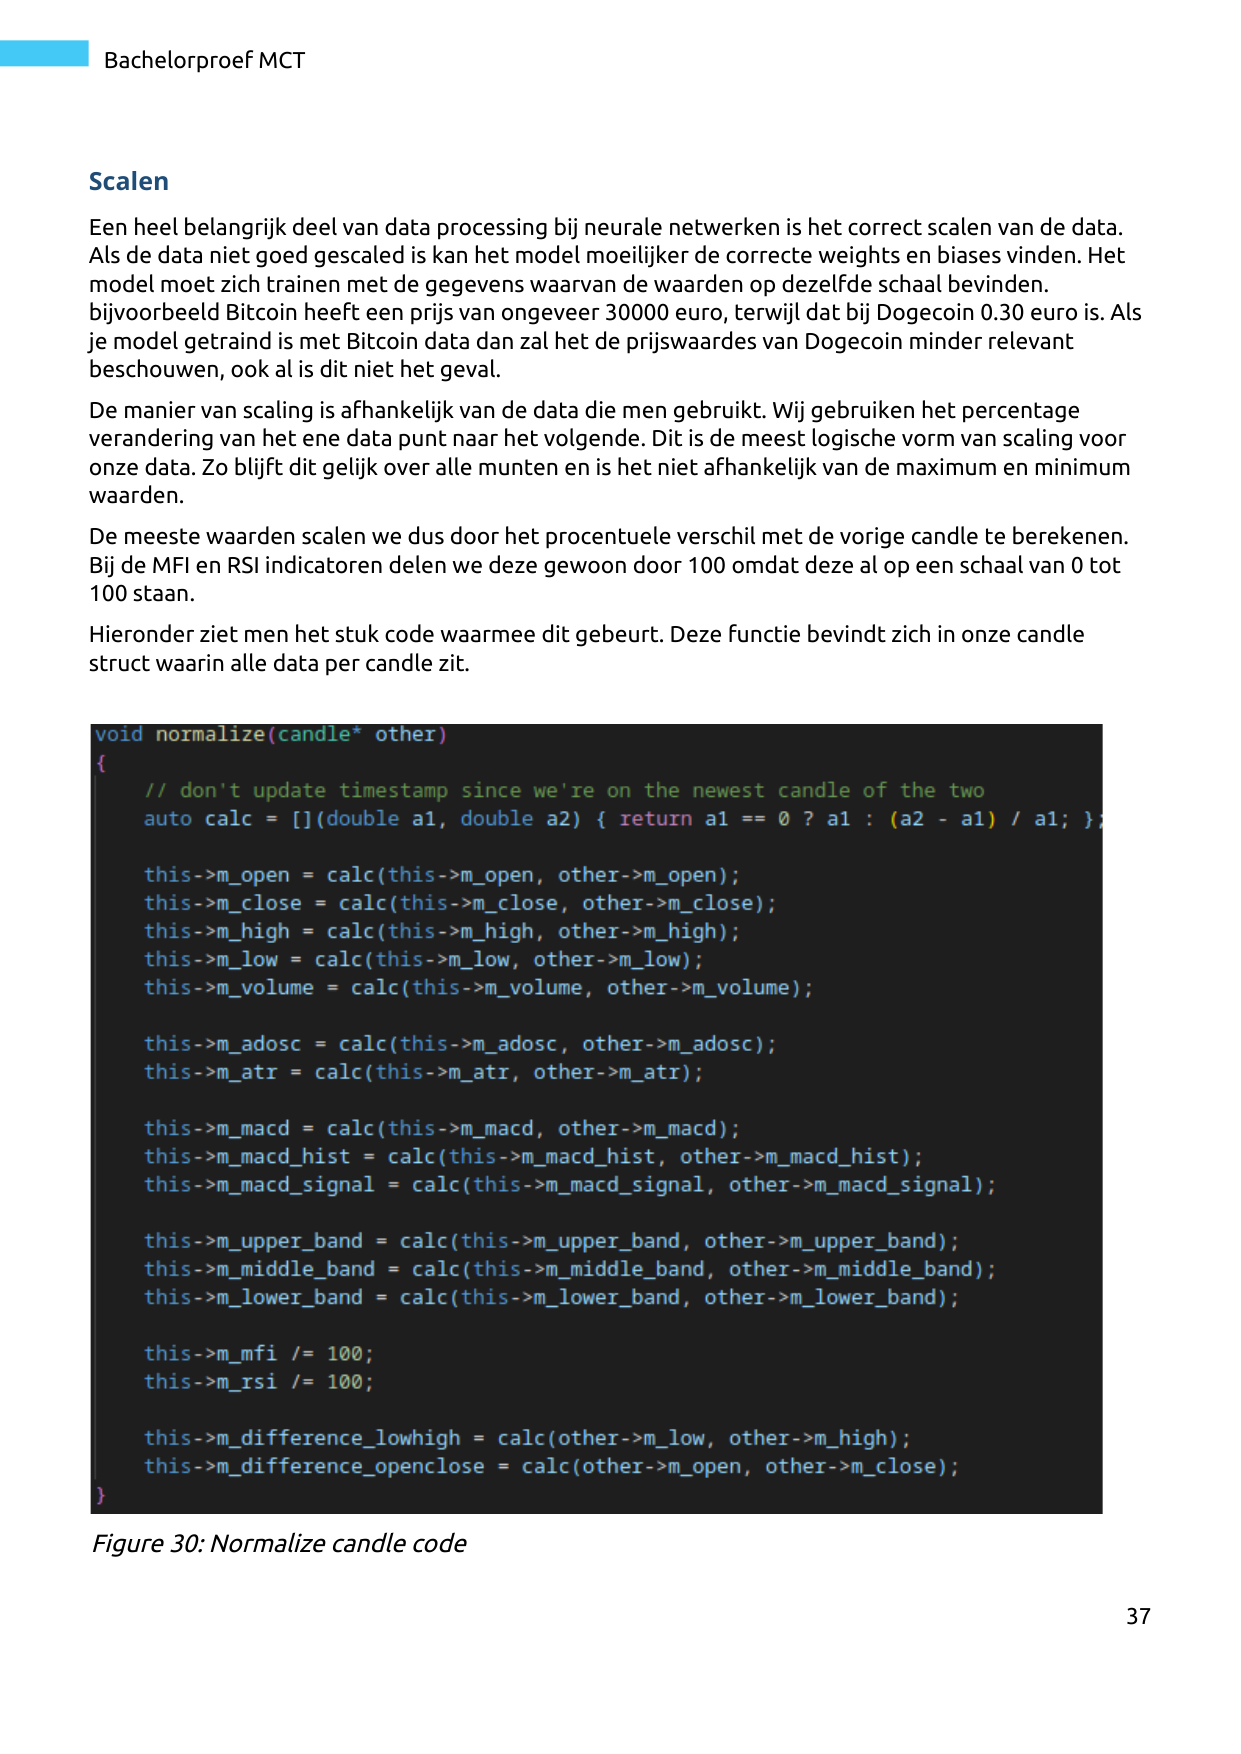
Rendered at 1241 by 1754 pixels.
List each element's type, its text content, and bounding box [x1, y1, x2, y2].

subtitle Scalen [89, 164, 1152, 198]
text Een heel belangrijk deel van data processing bij neurale netwerken is het correct scalen van de data. Als de data niet goed gescaled is kan het model moeilijker de correcte weights en biases vinden. Het model moet zich trainen met de gegevens waarvan de waarden op dezelfde schaal bevinden. bijvoorbeeld Bitcoin heeft een prijs van ongeveer 30000 euro, terwijl dat bij Dogecoin 0.30 euro is. Als je model getraind is met Bitcoin data dan zal het de prijswaardes van Dogecoin minder relevant beschouwen, ook al is dit niet het geval. [89, 213, 1152, 382]
text De meeste waarden scalen we dus door het procentuele verschil met de vorige candle te berekenen. Bij de MFI en RSI indicatoren delen we deze gewoon door 100 omdat deze al op een schaal van 0 tot 100 staan. [89, 523, 1152, 606]
text Figure 30: Normalize candle code [91, 1514, 1103, 1557]
text Hieronder ziet men het stuk code waarmee dit gebeurt. Deze functie bevindt zich in onze candle struct waarin alle data per candle zit. [89, 621, 1152, 675]
picture [90, 724, 1103, 1514]
text De manier van scaling is afhankelijk van de data die men gebruikt. Wij gebruiken het percentage verandering van het ene data punt naar het volgende. Dit is de meest logische vorm van scaling voor onze data. Zo blijft dit gelijk over alle munten en is het niet afhankelijk van de maximum en minimum waarden. [89, 396, 1152, 508]
